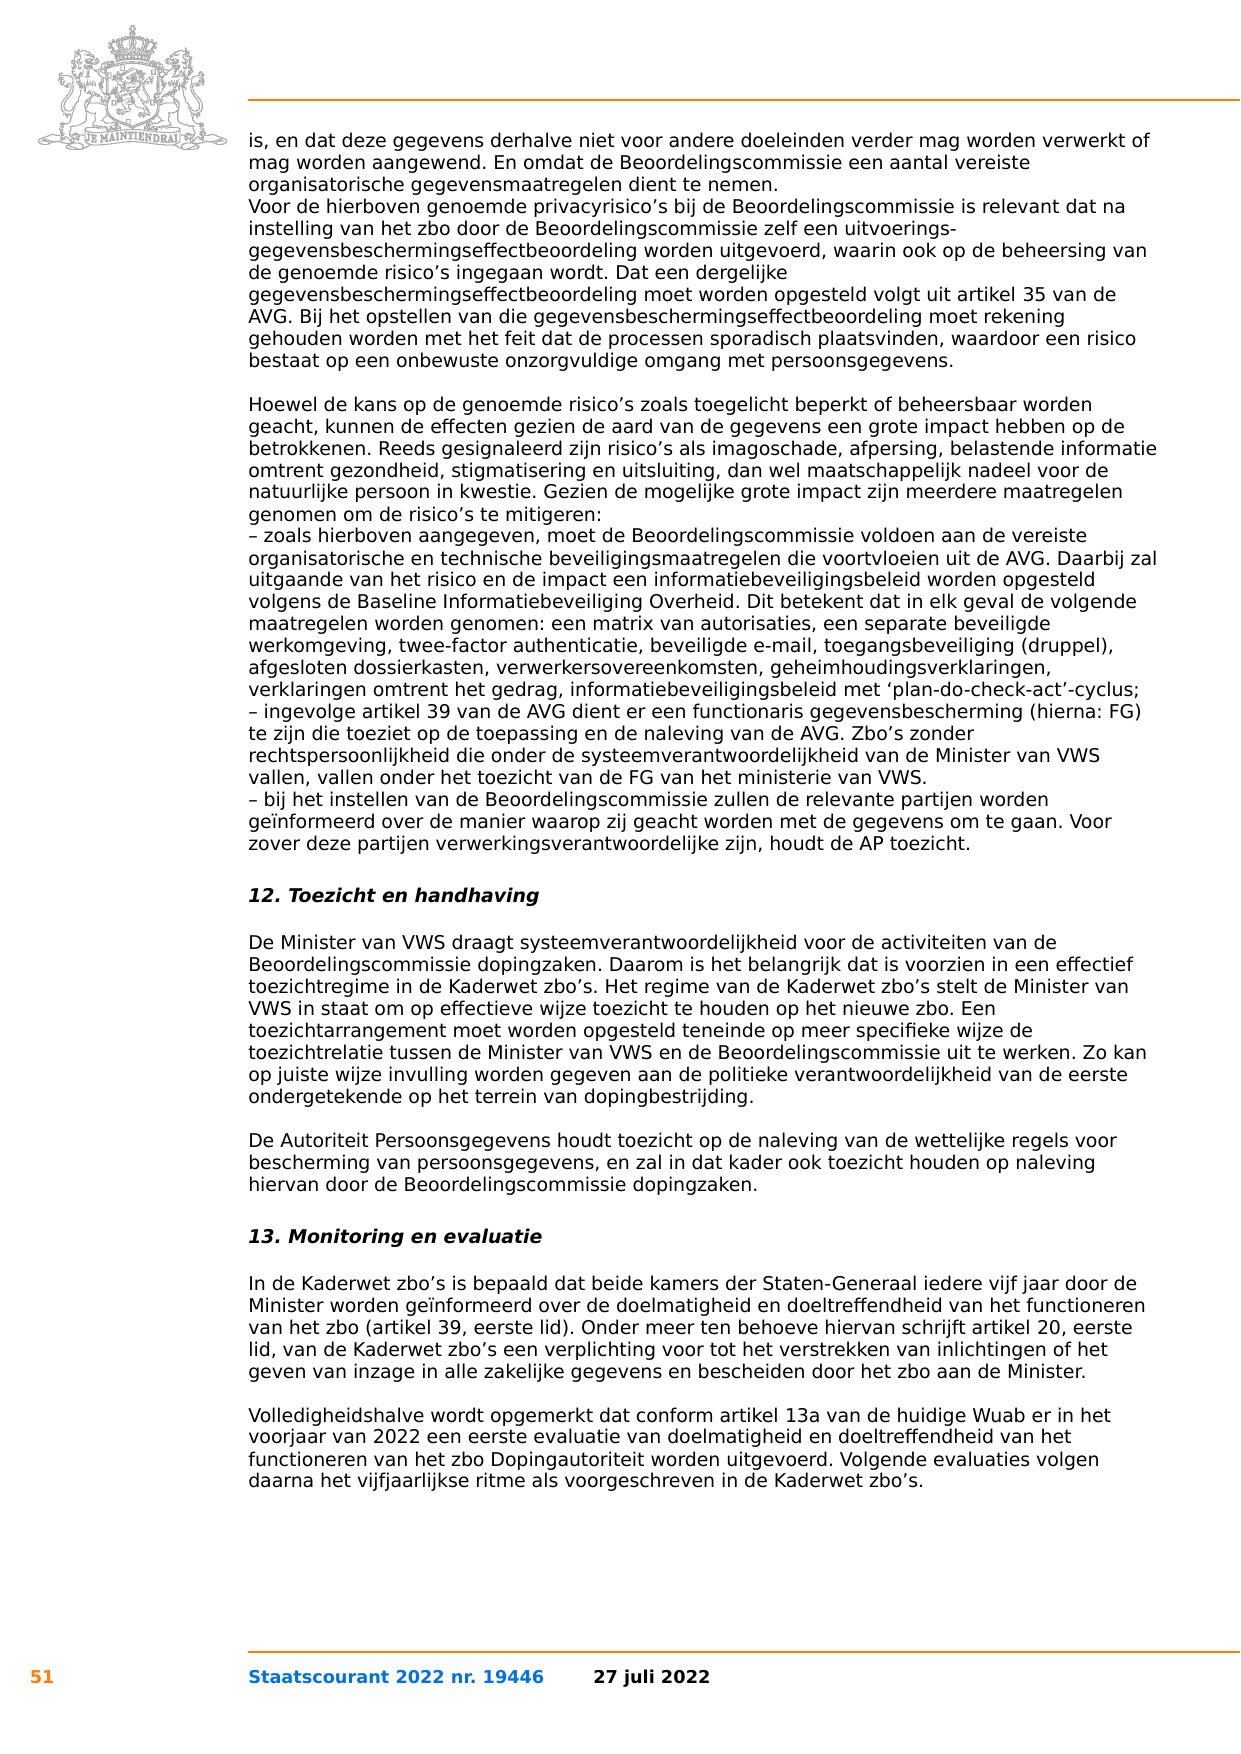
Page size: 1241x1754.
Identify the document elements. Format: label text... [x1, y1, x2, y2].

subtitle 12. Toezicht en handhaving [248, 885, 1163, 907]
text – bij het instellen van de Beoordelingscommissie zullen de relevante partijen worden geïnformeerd over de manier waarop zij geacht worden met de gegevens om te gaan. Voor zover deze partijen verwerkingsverantwoordelijke zijn, houdt de AP toezicht. [248, 789, 1163, 855]
text Voor de hierboven genoemde privacyrisico’s bij de Beoordelingscommissie is relevant dat na instelling van het zbo door de Beoordelingscommissie zelf een uitvoerings-gegevensbeschermingseffectbeoordeling worden uitgevoerd, waarin ook op de beheersing van de genoemde risico’s ingegaan wordt. Dat een dergelijke gegevensbeschermingseffectbeoordeling moet worden opgesteld volgt uit artikel 35 van de AVG. Bij het opstellen van die gegevensbeschermingseffectbeoordeling moet rekening gehouden worden met het feit dat de processen sporadisch plaatsvinden, waardoor een risico bestaat op een onbewuste onzorgvuldige omgang met persoonsgegevens. [248, 196, 1163, 372]
subtitle 13. Monitoring en evaluatie [248, 1226, 1163, 1248]
text De Minister van VWS draagt systeemverantwoordelijkheid voor de activiteiten van de Beoordelingscommissie dopingzaken. Daarom is het belangrijk dat is voorzien in een effectief toezichtregime in de Kaderwet zbo’s. Het regime van de Kaderwet zbo’s stelt de Minister van VWS in staat om op effectieve wijze toezicht te houden op het nieuwe zbo. Een toezichtarrangement moet worden opgesteld teneinde op meer specifieke wijze de toezichtrelatie tussen de Minister van VWS en de Beoordelingscommissie uit te werken. Zo kan op juiste wijze invulling worden gegeven aan de politieke verantwoordelijkheid van de eerste ondergetekende op het terrein van dopingbestrijding. [248, 932, 1163, 1108]
text – zoals hierboven aangegeven, moet de Beoordelingscommissie voldoen aan de vereiste organisatorische en technische beveiligingsmaatregelen die voortvloeien uit de AVG. Daarbij zal uitgaande van het risico en de impact een informatiebeveiligingsbeleid worden opgesteld volgens de Baseline Informatiebeveiliging Overheid. Dit betekent dat in elk geval de volgende maatregelen worden genomen: een matrix van autorisaties, een separate beveiligde werkomgeving, twee-factor authenticatie, beveiligde e-mail, toegangsbeveiliging (druppel), afgesloten dossierkasten, verwerkersovereenkomsten, geheimhoudingsverklaringen, verklaringen omtrent het gedrag, informatiebeveiligingsbeleid met ‘plan-do-check-act’-cyclus; [248, 525, 1163, 701]
picture [38, 25, 227, 150]
text Hoewel de kans op de genoemde risico’s zoals toegelicht beperkt of beheersbaar worden geacht, kunnen de effecten gezien de aard van de gegevens een grote impact hebben op de betrokkenen. Reeds gesignaleerd zijn risico’s als imagoschade, afpersing, belastende informatie omtrent gezondheid, stigmatisering en uitsluiting, dan wel maatschappelijk nadeel voor de natuurlijke persoon in kwestie. Gezien de mogelijke grote impact zijn meerdere maatregelen genomen om de risico’s te mitigeren: [248, 393, 1163, 525]
text De Autoriteit Persoonsgegevens houdt toezicht op de naleving van de wettelijke regels voor bescherming van persoonsgegevens, en zal in dat kader ook toezicht houden op naleving hiervan door de Beoordelingscommissie dopingzaken. [248, 1130, 1163, 1196]
text is, en dat deze gegevens derhalve niet voor andere doeleinden verder mag worden verwerkt of mag worden aangewend. En omdat de Beoordelingscommissie een aantal vereiste organisatorische gegevensmaatregelen dient te nemen. [248, 130, 1163, 196]
text In de Kaderwet zbo’s is bepaald dat beide kamers der Staten-Generaal iedere vijf jaar door de Minister worden geïnformeerd over de doelmatigheid en doeltreffendheid van het functioneren van het zbo (artikel 39, eerste lid). Onder meer ten behoeve hiervan schrijft artikel 20, eerste lid, van de Kaderwet zbo’s een verplichting voor tot het verstrekken van inlichtingen of het geven van inzage in alle zakelijke gegevens en bescheiden door het zbo aan de Minister. [248, 1273, 1163, 1383]
text – ingevolge artikel 39 van de AVG dient er een functionaris gegevensbescherming (hierna: FG) te zijn die toeziet op de toepassing en de naleving van de AVG. Zbo’s zonder rechtspersoonlijkheid die onder de systeemverantwoordelijkheid van de Minister van VWS vallen, vallen onder het toezicht van de FG van het ministerie van VWS. [248, 701, 1163, 789]
text Volledigheidshalve wordt opgemerkt dat conform artikel 13a van de huidige Wuab er in het voorjaar van 2022 een eerste evaluatie van doelmatigheid en doeltreffendheid van het functioneren van het zbo Dopingautoriteit worden uitgevoerd. Volgende evaluaties volgen daarna het vijfjaarlijkse ritme als voorgeschreven in de Kaderwet zbo’s. [248, 1404, 1163, 1492]
